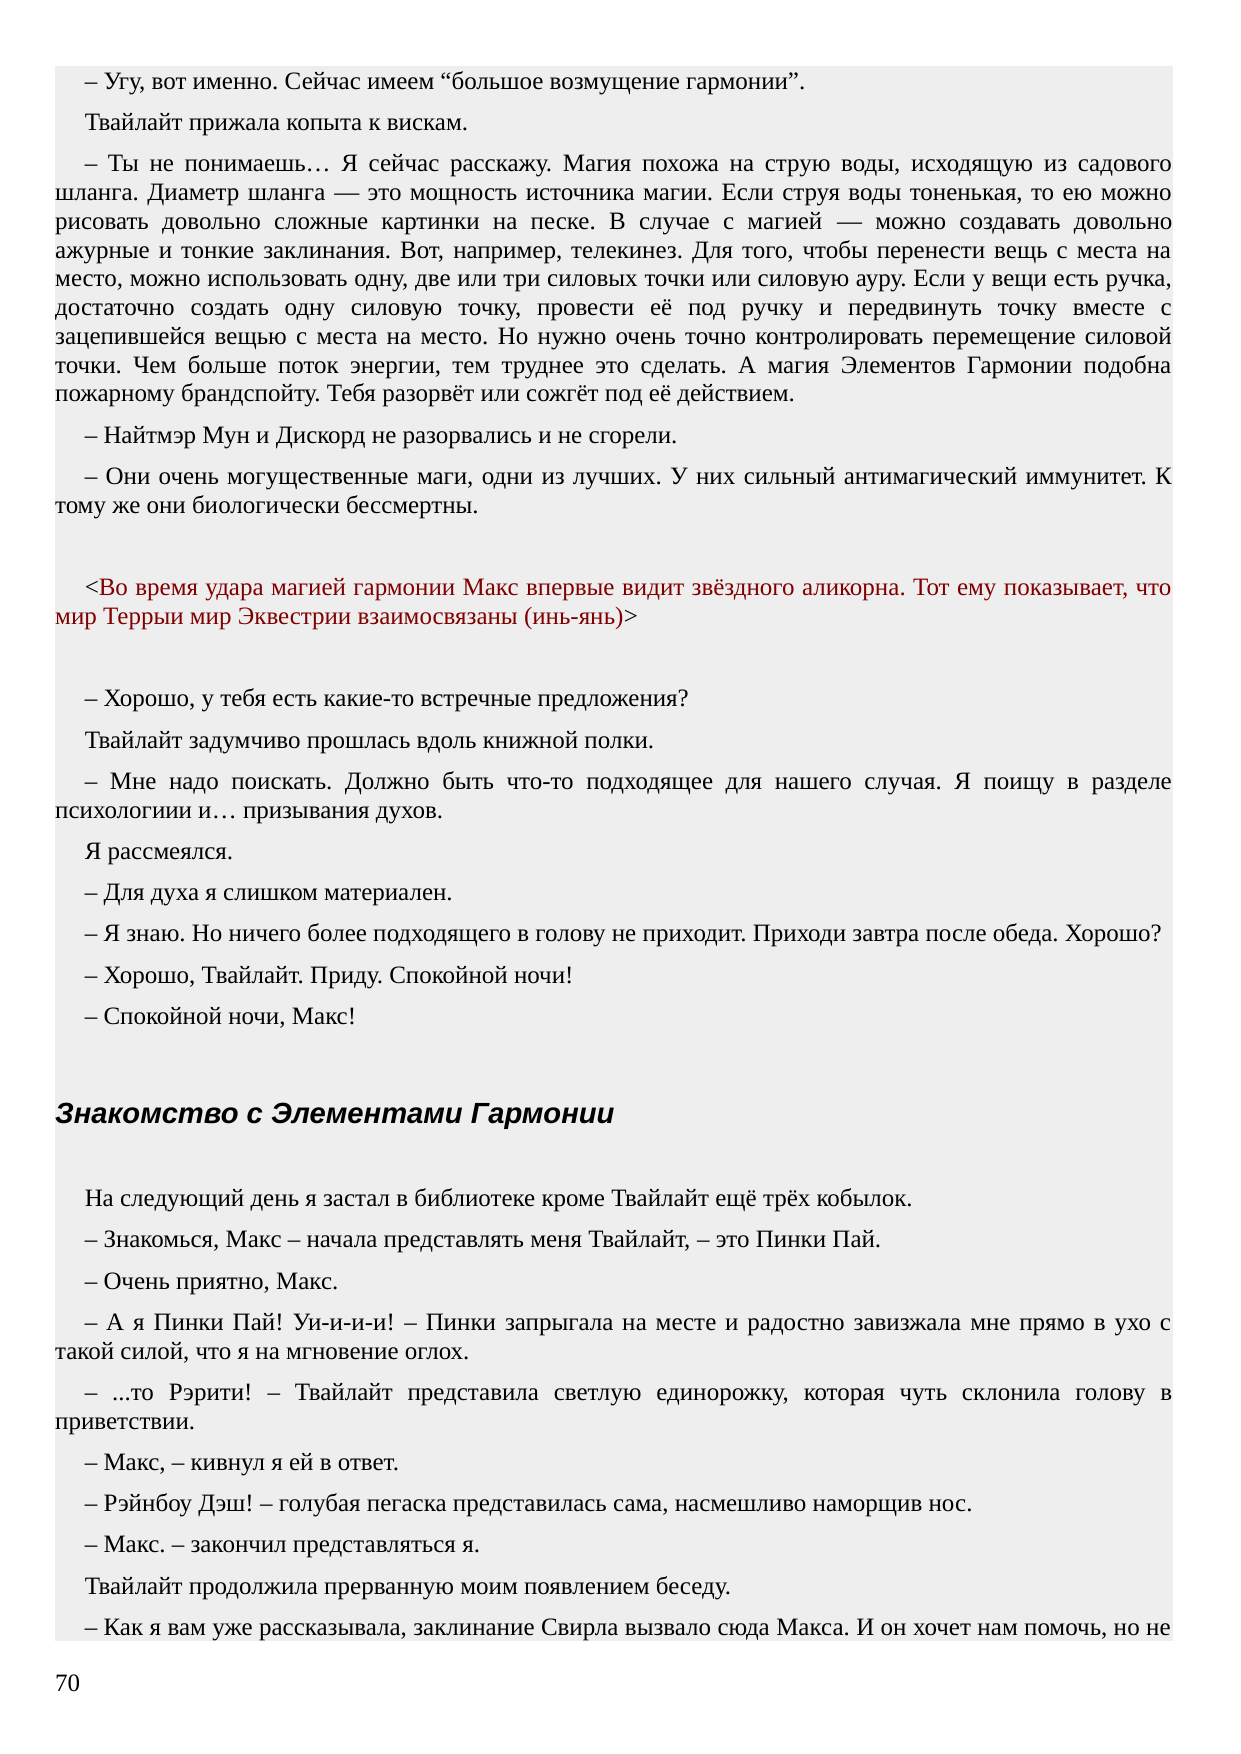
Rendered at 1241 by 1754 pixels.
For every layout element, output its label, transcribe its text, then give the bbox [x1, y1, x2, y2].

text Твайлайт продолжила прерванную моим появлением беседу. [55, 1571, 1173, 1599]
text – Спокойной ночи, Макс! [55, 1001, 1173, 1030]
text – Для духа я слишком материален. [55, 877, 1173, 906]
text – Макс, – кивнул я ей в ответ. [55, 1447, 1173, 1476]
text – Как я вам уже рассказывала, заклинание Свирла вызвало сюда Макса. И он хочет нам помочь, но не [55, 1612, 1173, 1641]
text – Они очень могущественные маги, одни из лучших. У них сильный антимагический иммунитет. К тому же они биологически бессмертны. [55, 461, 1173, 518]
text – Знакомься, Макс – начала представлять меня Твайлайт, – это Пинки Пай. [55, 1224, 1173, 1253]
text – Угу, вот именно. Сейчас имеем “большое возмущение гармонии”. [55, 66, 1173, 95]
text – Ты не понимаешь… Я сейчас расскажу. Магия похожа на струю воды, исходящую из садового шланга. Диаметр шланга — это мощность источника магии. Если струя воды тоненькая, то ею можно рисовать довольно сложные картинки на песке. В случае с магией — можно создавать довольно ажурные и тонкие заклинания. Вот, например, телекинез. Для того, чтобы перенести вещь с места на место, можно использовать одну, две или три силовых точки или силовую ауру. Если у вещи есть ручка, достаточно создать одну силовую точку, провести её под ручку и передвинуть точку вместе с зацепившейся вещью с места на место. Но нужно очень точно контролировать перемещение силовой точки. Чем больше поток энергии, тем труднее это сделать. А магия Элементов Гармонии подобна пожарному брандспойту. Тебя разорвёт или сожгёт под её действием. [55, 148, 1173, 407]
text – А я Пинки Пай! Уи-и-и-и! – Пинки запрыгала на месте и радостно завизжала мне прямо в ухо с такой силой, что я на мгновение оглох. [55, 1307, 1173, 1364]
text Твайлайт прижала копыта к вискам. [55, 107, 1173, 136]
text <Во время удара магией гармонии Макс впервые видит звёздного аликорна. Тот ему показывает, что мир Террыи мир Эквестрии взаимосвязаны (инь-янь)> [55, 572, 1173, 630]
text – ...то Рэрити! – Твайлайт представила светлую единорожку, которая чуть склонила голову в приветствии. [55, 1377, 1173, 1434]
text – Хорошо, у тебя есть какие-то встречные предложения? [55, 683, 1173, 712]
text На следующий день я застал в библиотеке кроме Твайлайт ещё трёх кобылок. [55, 1183, 1173, 1212]
text – Очень приятно, Макс. [55, 1266, 1173, 1294]
text – Хорошо, Твайлайт. Приду. Спокойной ночи! [55, 960, 1173, 988]
text – Я знаю. Но ничего более подходящего в голову не приходит. Приходи завтра после обеда. Хорошо? [55, 918, 1173, 947]
text – Макс. – закончил представляться я. [55, 1529, 1173, 1558]
text – Рэйнбоу Дэш! – голубая пегаска представилась сама, насмешливо наморщив нос. [55, 1488, 1173, 1517]
text – Найтмэр Мун и Дискорд не разорвались и не сгорели. [55, 420, 1173, 448]
text Твайлайт задумчиво прошлась вдоль книжной полки. [55, 725, 1173, 753]
subtitle Знакомство с Элементами Гармонии [55, 1096, 1173, 1129]
text Я рассмеялся. [55, 836, 1173, 865]
text – Мне надо поискать. Должно быть что-то подходящее для нашего случая. Я поищу в разделе психологиии и… призывания духов. [55, 766, 1173, 823]
